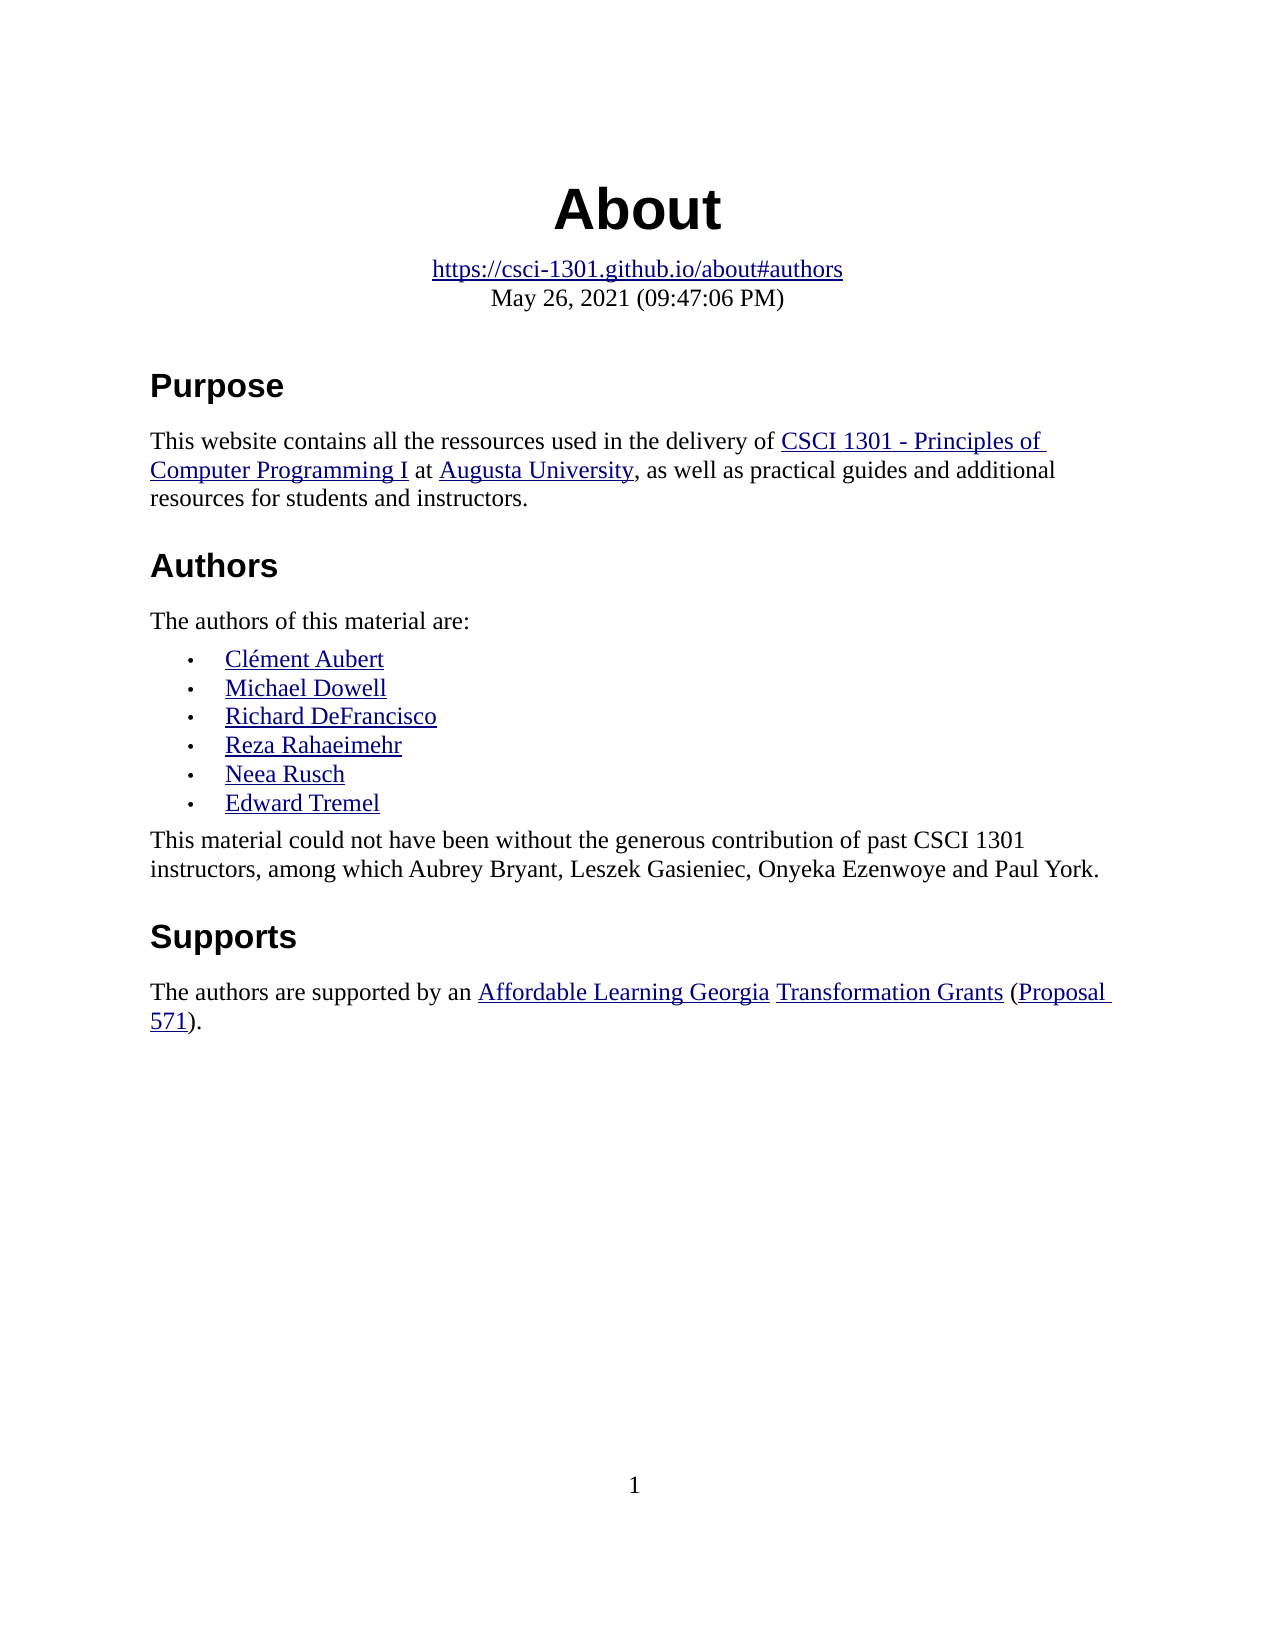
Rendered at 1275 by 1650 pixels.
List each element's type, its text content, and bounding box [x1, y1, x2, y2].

text May 26, 2021 (09:47:06 PM) [150, 283, 1125, 312]
text This material could not have been without the generous contribution of past CSCI 1301 instructors, among which Aubrey Bryant, Leszek Gasieniec, Onyeka Ezenwoye and Paul York. [150, 825, 1125, 883]
title About [150, 175, 1125, 242]
list Richard DeFrancisco [187, 701, 1125, 730]
list Reza Rahaeimehr [187, 730, 1125, 759]
text The authors of this material are: [150, 606, 1125, 635]
text The authors are supported by an Affordable Learning Georgia Transformation Grants (Proposal 571). [150, 977, 1125, 1034]
list Edward Tremel [187, 788, 1125, 816]
subtitle Purpose [150, 366, 1125, 404]
text https://csci-1301.github.io/about#authors [150, 254, 1125, 283]
subtitle Supports [150, 917, 1125, 956]
subtitle Authors [150, 546, 1125, 585]
list Michael Dowell [187, 673, 1125, 701]
list Neea Rusch [187, 759, 1125, 788]
list Clément Aubert [187, 644, 1125, 673]
text This website contains all the ressources used in the delivery of CSCI 1301 - Principles of Computer Programming I at Augusta University, as well as practical guides and additional resources for students and instructors. [150, 426, 1125, 512]
